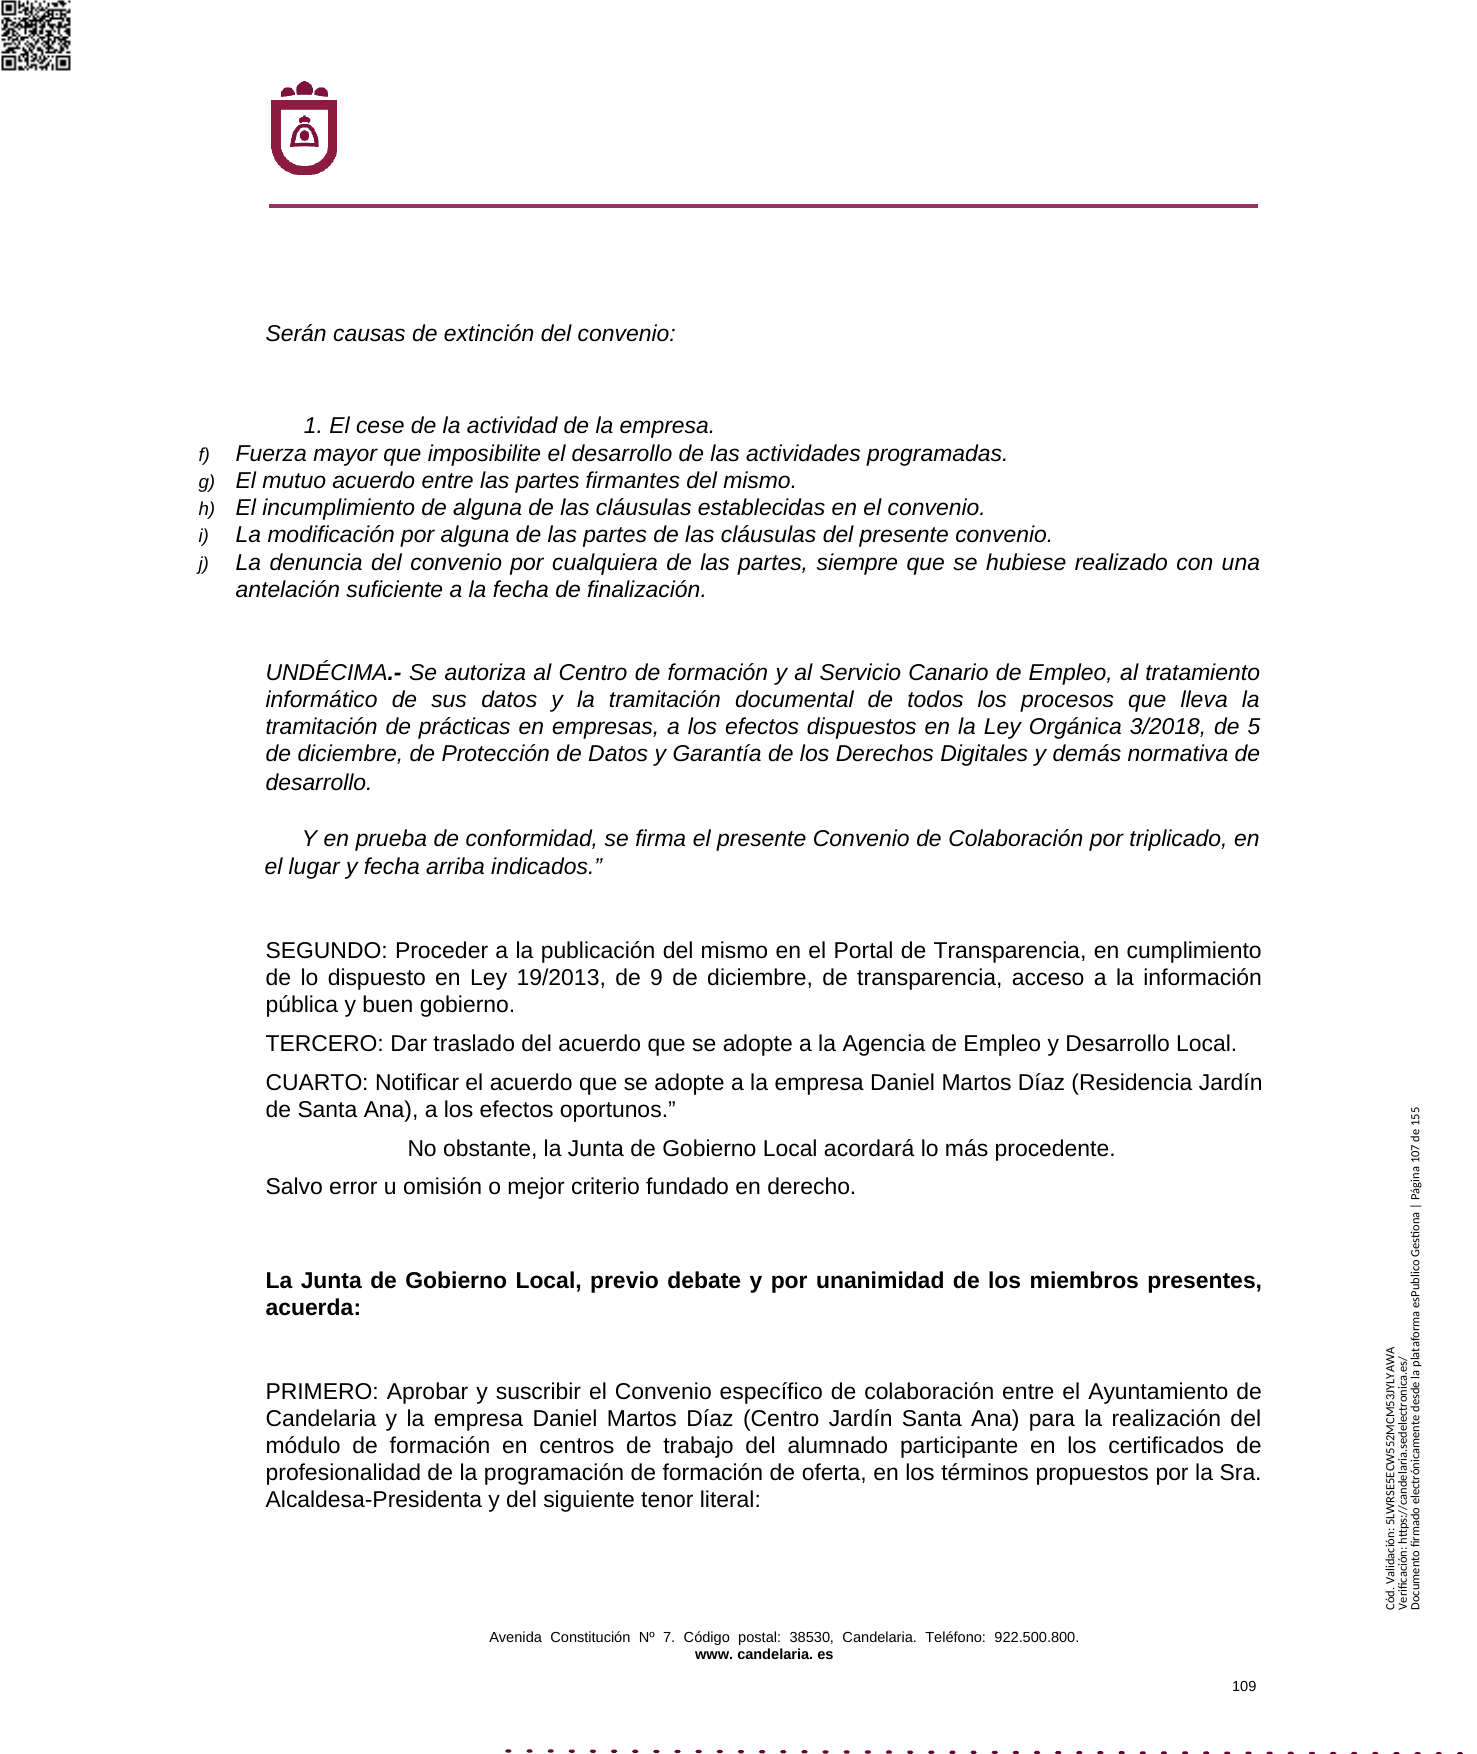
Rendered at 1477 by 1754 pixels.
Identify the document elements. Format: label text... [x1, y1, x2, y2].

list La modificación por alguna de las partes de las cláusulas del presente convenio. [198, 521, 1263, 548]
text CUARTO: Notificar el acuerdo que se adopte a la empresa Daniel Martos Díaz (Residencia Jardín de Santa Ana), a los efectos oportunos.” [265, 1069, 1263, 1122]
text TERCERO: Dar traslado del acuerdo que se adopte a la Agencia de Empleo y Desarrollo Local. [265, 1030, 1263, 1056]
text UNDÉCIMA.- Se autoriza al Centro de formación y al Servicio Canario de Empleo, al tratamiento informático de sus datos y la tramitación documental de todos los procesos que lleva la tramitación de prácticas en empresas, a los efectos dispuestos en la Ley Orgánica 3/2018, de 5 de diciembre, de Protección de Datos y Garantía de los Derechos Digitales y demás normativa de desarrollo. [265, 659, 1263, 795]
text No obstante, la Junta de Gobierno Local acordará lo más procedente. [247, 1134, 1282, 1161]
list Fuerza mayor que imposibilite el desarrollo de las actividades programadas. [198, 439, 1263, 466]
list El incumplimiento de alguna de las cláusulas establecidas en el convenio. [198, 494, 1263, 521]
list La denuncia del convenio por cualquiera de las partes, siempre que se hubiese realizado con una antelación suficiente a la fecha de finalización. [198, 549, 1263, 602]
text PRIMERO: Aprobar y suscribir el Convenio específico de colaboración entre el Ayuntamiento de Candelaria y la empresa Daniel Martos Díaz (Centro Jardín Santa Ana) para la realización del módulo de formación en centros de trabajo del alumnado participante en los certificados de profesionalidad de la programación de formación de oferta, en los términos propuestos por la Sra. Alcaldesa-Presidenta y del siguiente tenor literal: [265, 1378, 1263, 1513]
text 1. El cese de la actividad de la empresa. [304, 412, 1263, 439]
list El mutuo acuerdo entre las partes firmantes del mismo. [198, 467, 1263, 493]
text Y en prueba de conformidad, se firma el presente Convenio de Colaboración por triplicado, en el lugar y fecha arriba indicados.” [264, 824, 1263, 880]
text SEGUNDO: Proceder a la publicación del mismo en el Portal de Transparencia, en cumplimiento de lo dispuesto en Ley 19/2013, de 9 de diciembre, de transparencia, acceso a la información pública y buen gobierno. [265, 937, 1263, 1018]
text Serán causas de extinción del convenio: [265, 320, 1263, 346]
text La Junta de Gobierno Local, previo debate y por unanimidad de los miembros presentes, acuerda: [265, 1267, 1264, 1321]
text Salvo error u omisión o mejor criterio fundado en derecho. [265, 1173, 1263, 1199]
